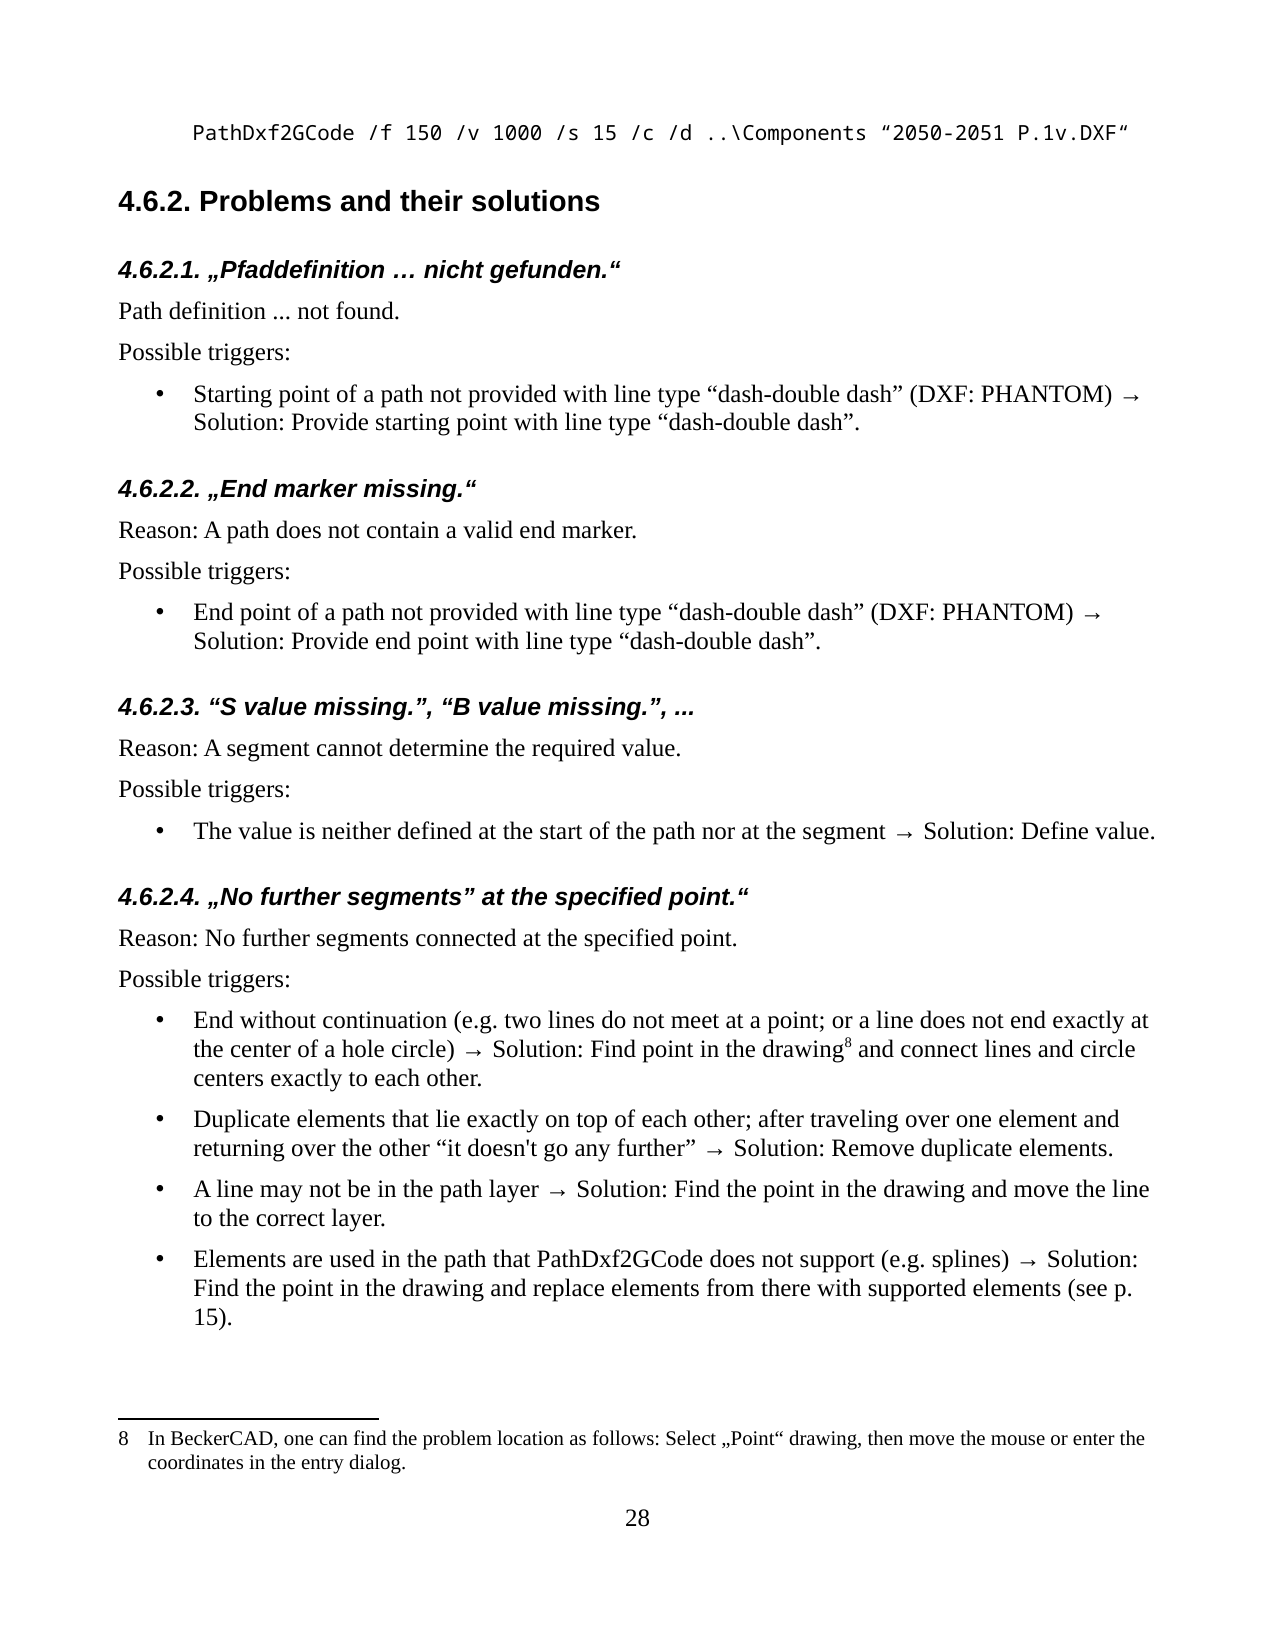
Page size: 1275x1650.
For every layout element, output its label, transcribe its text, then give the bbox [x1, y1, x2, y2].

text Reason: A path does not contain a valid end marker. [118, 515, 1157, 543]
subtitle 4.6.2.3. “S value missing.”, “B value missing.”, ... [118, 692, 1157, 721]
list Starting point of a path not provided with line type “dash-double dash” (DXF: PHANTOM) → Solution: Provide starting point with line type “dash-double dash”. [156, 379, 1157, 436]
list Duplicate elements that lie exactly on top of each other; after traveling over one element and returning over the other “it doesn't go any further” → Solution: Remove duplicate elements. [156, 1104, 1157, 1162]
list The value is neither defined at the start of the path nor at the segment → Solution: Define value. [156, 816, 1157, 844]
text Possible triggers: [118, 774, 1157, 803]
list In BeckerCAD, one can find the problem location as follows: Select „Point“ drawing, then move the mouse or enter the coordinates in the entry dialog. [118, 1426, 1157, 1474]
text Possible triggers: [118, 337, 1157, 366]
list A line may not be in the path layer → Solution: Find the point in the drawing and move the line to the correct layer. [156, 1174, 1157, 1232]
subtitle 4.6.2.1. „Pfaddefinition … nicht gefunden.“ [118, 255, 1157, 284]
text Possible triggers: [118, 964, 1157, 993]
text Reason: No further segments connected at the specified point. [118, 923, 1157, 952]
subtitle 4.6.2.4. „No further segments” at the specified point.“ [118, 882, 1157, 911]
text Path definition ... not found. [118, 296, 1157, 325]
subtitle 4.6.2. Problems and their solutions [118, 184, 1157, 218]
list End point of a path not provided with line type “dash-double dash” (DXF: PHANTOM) → Solution: Provide end point with line type “dash-double dash”. [156, 597, 1157, 655]
list Elements are used in the path that PathDxf2GCode does not support (e.g. splines) → Solution: Find the point in the drawing and replace elements from there with supported elements (see p. 15). [156, 1244, 1157, 1331]
subtitle 4.6.2.2. „End marker missing.“ [118, 474, 1157, 502]
text Reason: A segment cannot determine the required value. [118, 733, 1157, 762]
list End without continuation (e.g. two lines do not meet at a point; or a line does not end exactly at the center of a hole circle) → Solution: Find point in the drawing and connect lines and circle centers exactly to each other. [156, 1006, 1157, 1092]
text Possible triggers: [118, 556, 1157, 585]
text PathDxf2GCode /f 150 /v 1000 /s 15 /c /d ..\Components “2050-2051 P.1v.DXF“ [118, 118, 1157, 147]
